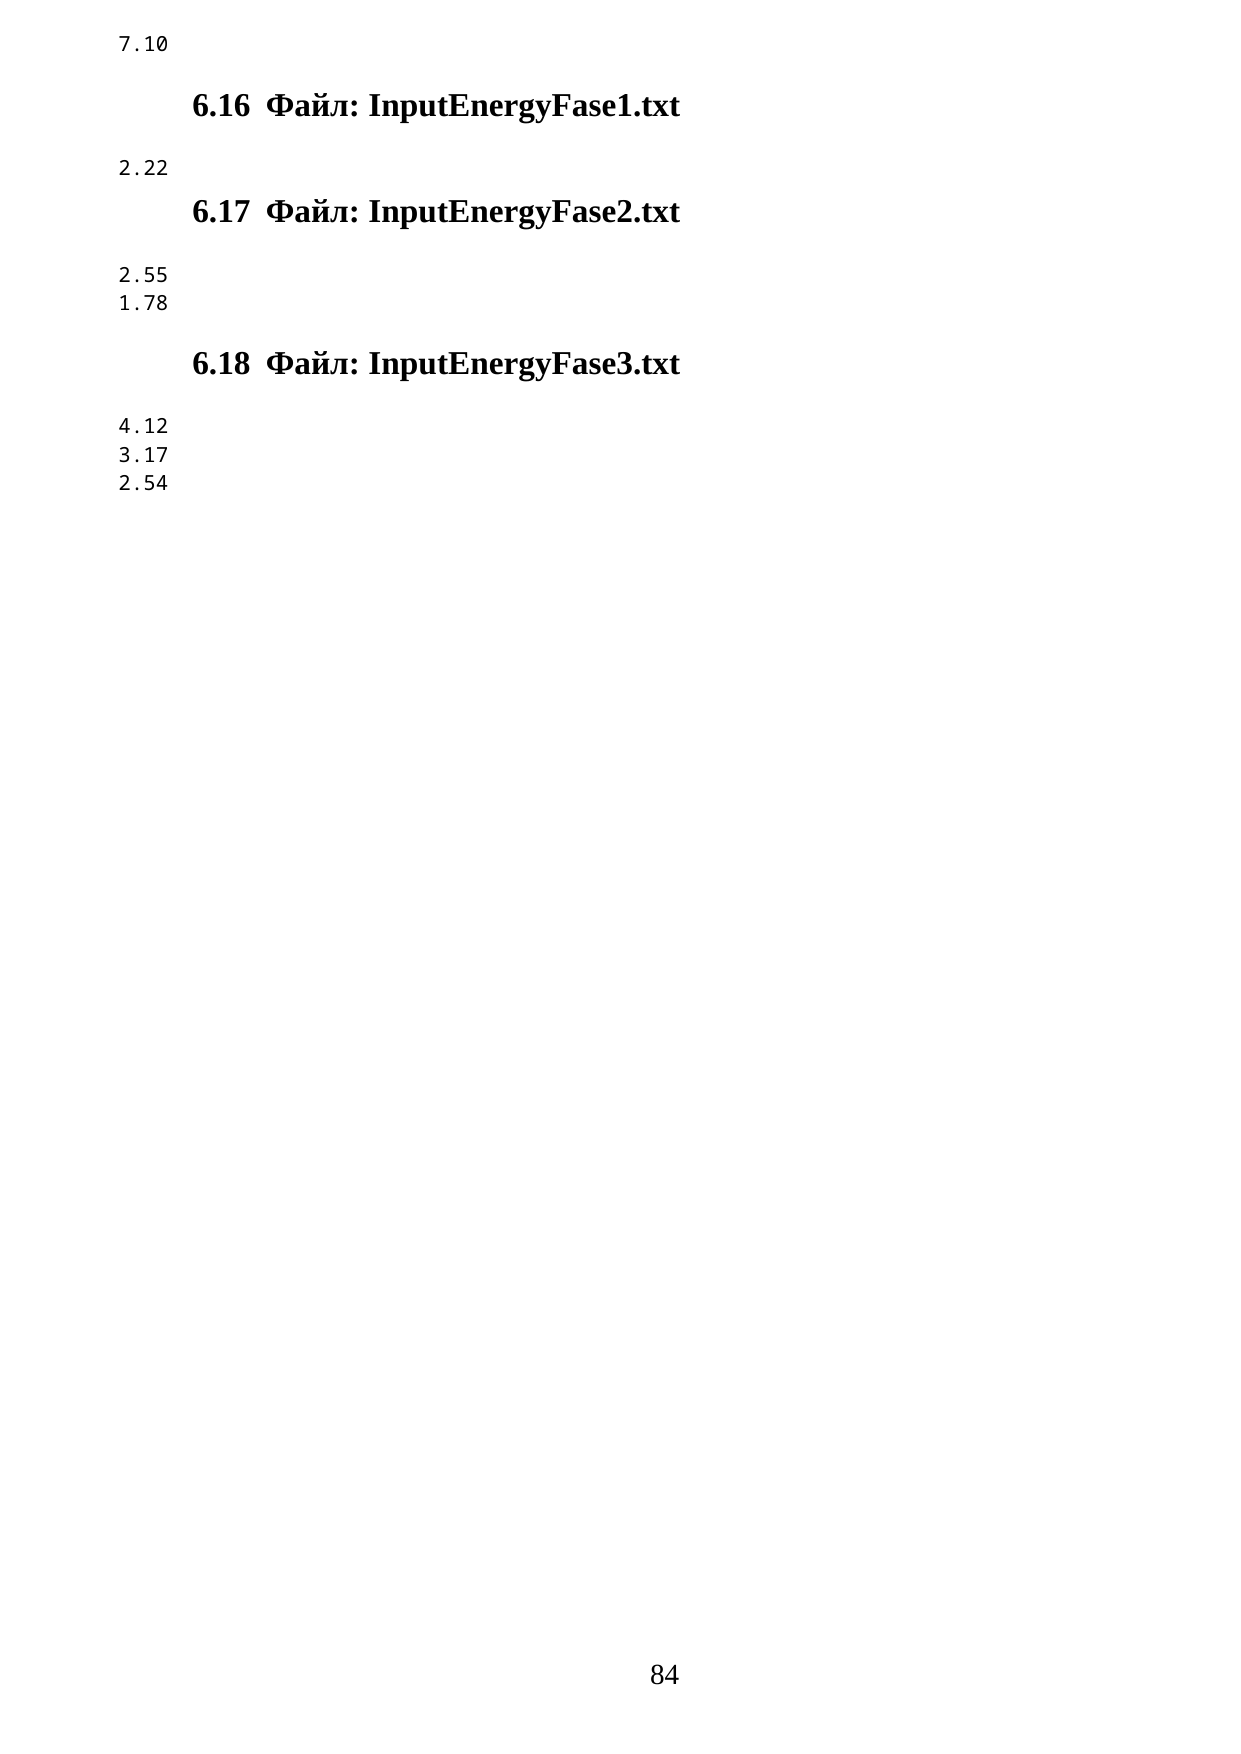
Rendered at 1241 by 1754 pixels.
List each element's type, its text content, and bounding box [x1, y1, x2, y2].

text 3.17 [118, 440, 1211, 468]
list Файл: InputEnergyFase2.txt [118, 192, 1211, 230]
text 7.10 [118, 29, 1211, 58]
list Файл: InputEnergyFase3.txt [118, 344, 1211, 382]
text 4.12 [118, 412, 1211, 440]
text 1.78 [118, 288, 1211, 317]
text 2.22 [118, 153, 1211, 181]
list Файл: InputEnergyFase1.txt [118, 85, 1211, 123]
text 2.54 [118, 468, 1211, 497]
text 2.55 [118, 260, 1211, 288]
